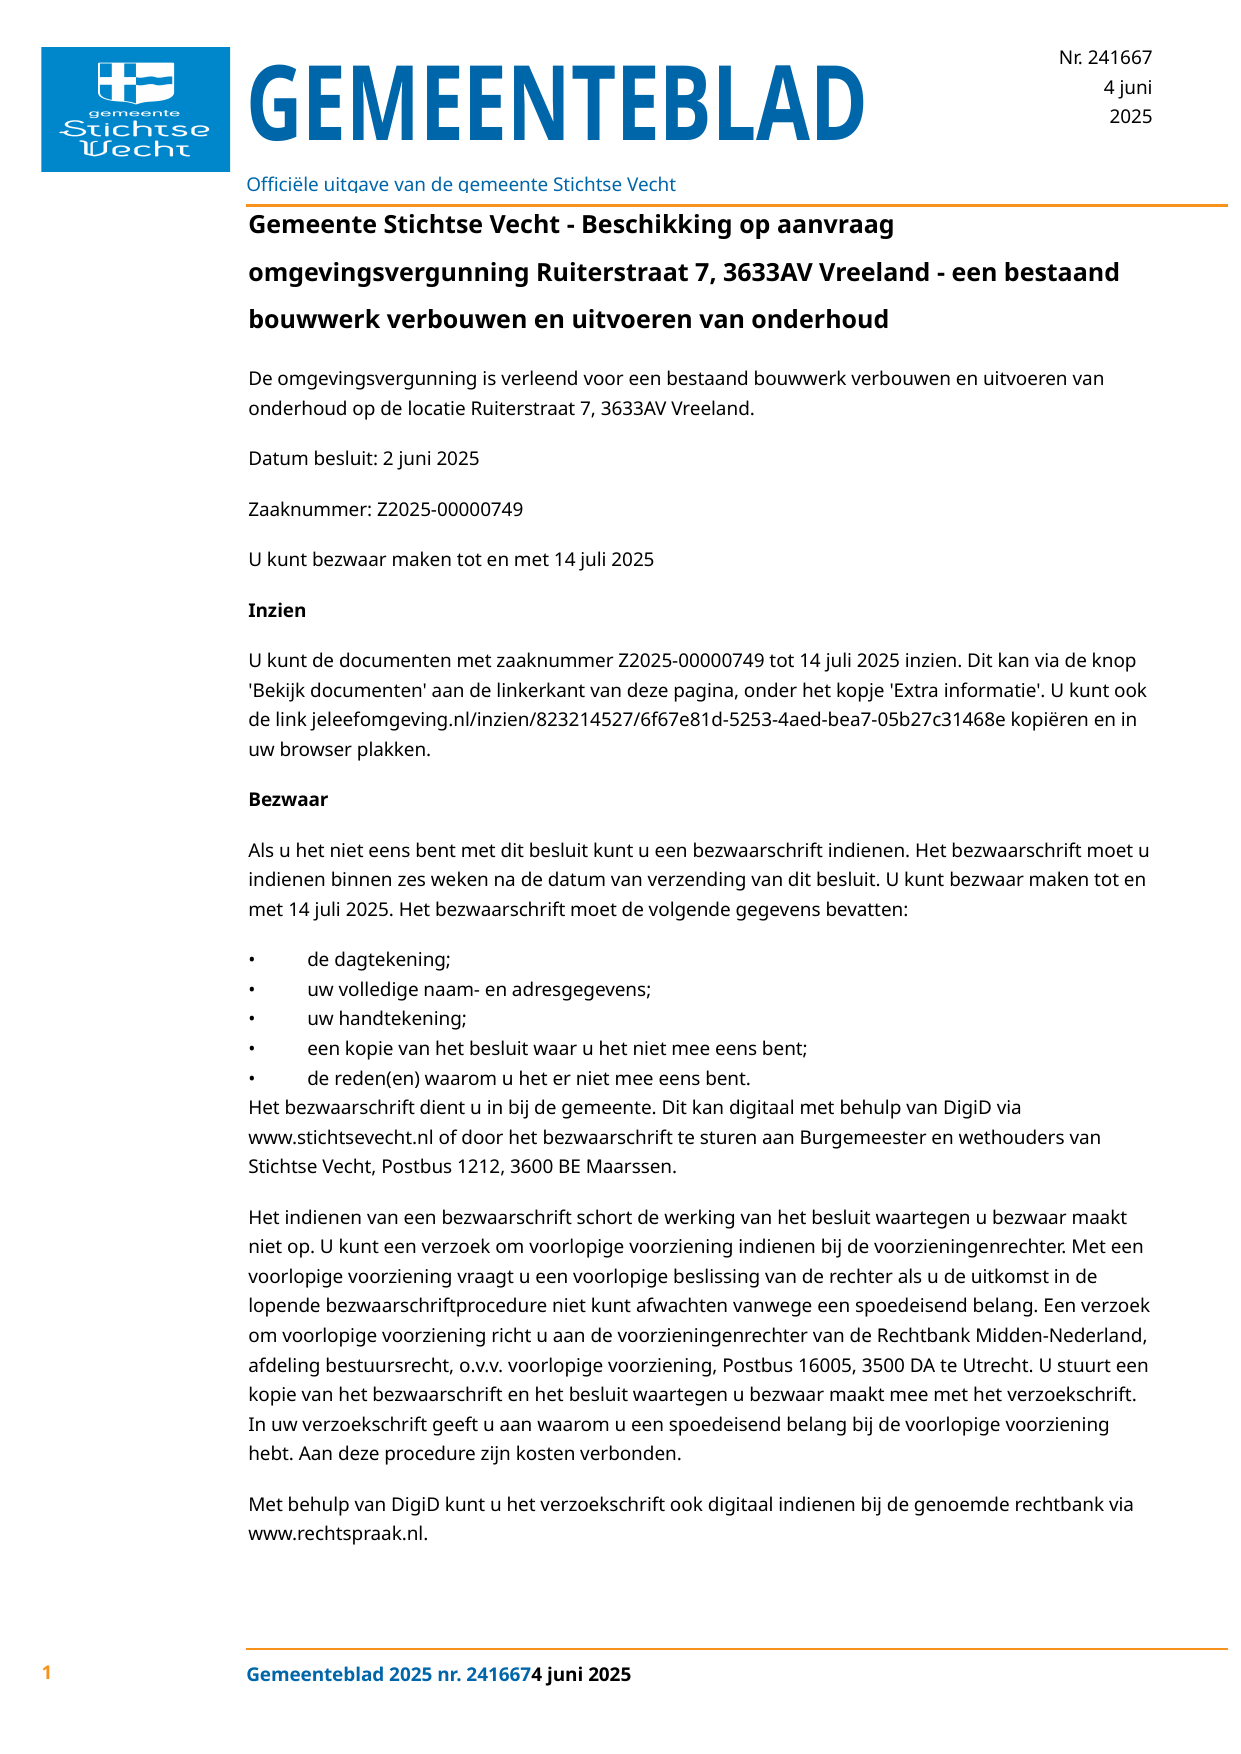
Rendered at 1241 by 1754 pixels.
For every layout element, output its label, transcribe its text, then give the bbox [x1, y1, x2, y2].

text Bezwaar [248, 786, 1152, 812]
text Zaaknummer: Z2025-00000749 [248, 496, 1152, 522]
text Het bezwaarschrift dient u in bij de gemeente. Dit kan digitaal met behulp van DigiD via www.stichtsevecht.nl of door het bezwaarschrift te sturen aan Burgemeester en wethouders van Stichtse Vecht, Postbus 1212, 3600 BE Maarssen. [248, 1094, 1152, 1179]
text Het indienen van een bezwaarschrift schort de werking van het besluit waartegen u bezwaar maakt niet op. U kunt een verzoek om voorlopige voorziening indienen bij de voorzieningenrechter. Met een voorlopige voorziening vraagt u een voorlopige beslissing van de rechter als u de uitkomst in de lopende bezwaarschriftprocedure niet kunt afwachten vanwege een spoedeisend belang. Een verzoek om voorlopige voorziening richt u aan de voorzieningenrechter van de Rechtbank Midden-Nederland, afdeling bestuursrecht, o.v.v. voorlopige voorziening, Postbus 16005, 3500 DA te Utrecht. U stuurt een kopie van het bezwaarschrift en het besluit waartegen u bezwaar maakt mee met het verzoekschrift. In uw verzoekschrift geeft u aan waarom u een spoedeisend belang bij de voorlopige voorziening hebt. Aan deze procedure zijn kosten verbonden. [248, 1204, 1152, 1466]
list de reden(en) waarom u het er niet mee eens bent. [248, 1065, 1152, 1090]
list een kopie van het besluit waar u het niet mee eens bent; [248, 1035, 1152, 1061]
picture [99, 63, 135, 101]
picture [137, 63, 174, 103]
list de dagtekening; [248, 946, 1152, 972]
text U kunt bezwaar maken tot en met 14 juli 2025 [248, 546, 1152, 572]
list uw volledige naam- en adresgegevens; [248, 976, 1152, 1002]
text Als u het niet eens bent met dit besluit kunt u een bezwaarschrift indienen. Het bezwaarschrift moet u indienen binnen zes weken na de datum van verzending van dit besluit. U kunt bezwaar maken tot en met 14 juli 2025. Het bezwaarschrift moet de volgende gegevens bevatten: [248, 837, 1152, 922]
list uw handtekening; [248, 1006, 1152, 1031]
text Inzien [248, 597, 1152, 622]
text Met behulp van DigiD kunt u het verzoekschrift ook digitaal indienen bij de genoemde rechtbank via www.rechtspraak.nl. [248, 1491, 1152, 1546]
text U kunt de documenten met zaaknummer Z2025-00000749 tot 14 juli 2025 inzien. Dit kan via de knop 'Bekijk documenten' aan de linkerkant van deze pagina, onder het kopje 'Extra informatie'. U kunt ook de link jeleefomgeving.nl/inzien/823214527/6f67e81d-5253-4aed-bea7-05b27c31468e kopiëren en in uw browser plakken. [248, 647, 1152, 762]
text De omgevingsvergunning is verleend voor een bestaand bouwwerk verbouwen en uitvoeren van onderhoud op de locatie Ruiterstraat 7, 3633AV Vreeland. [248, 366, 1152, 421]
text Datum besluit: 2 juni 2025 [248, 446, 1152, 471]
text Gemeente Stichtse Vecht - Beschikking op aanvraag omgevingsvergunning Ruiterstraat 7, 3633AV Vreeland - een bestaand bouwwerk verbouwen en uitvoeren van onderhoud [248, 207, 1152, 336]
